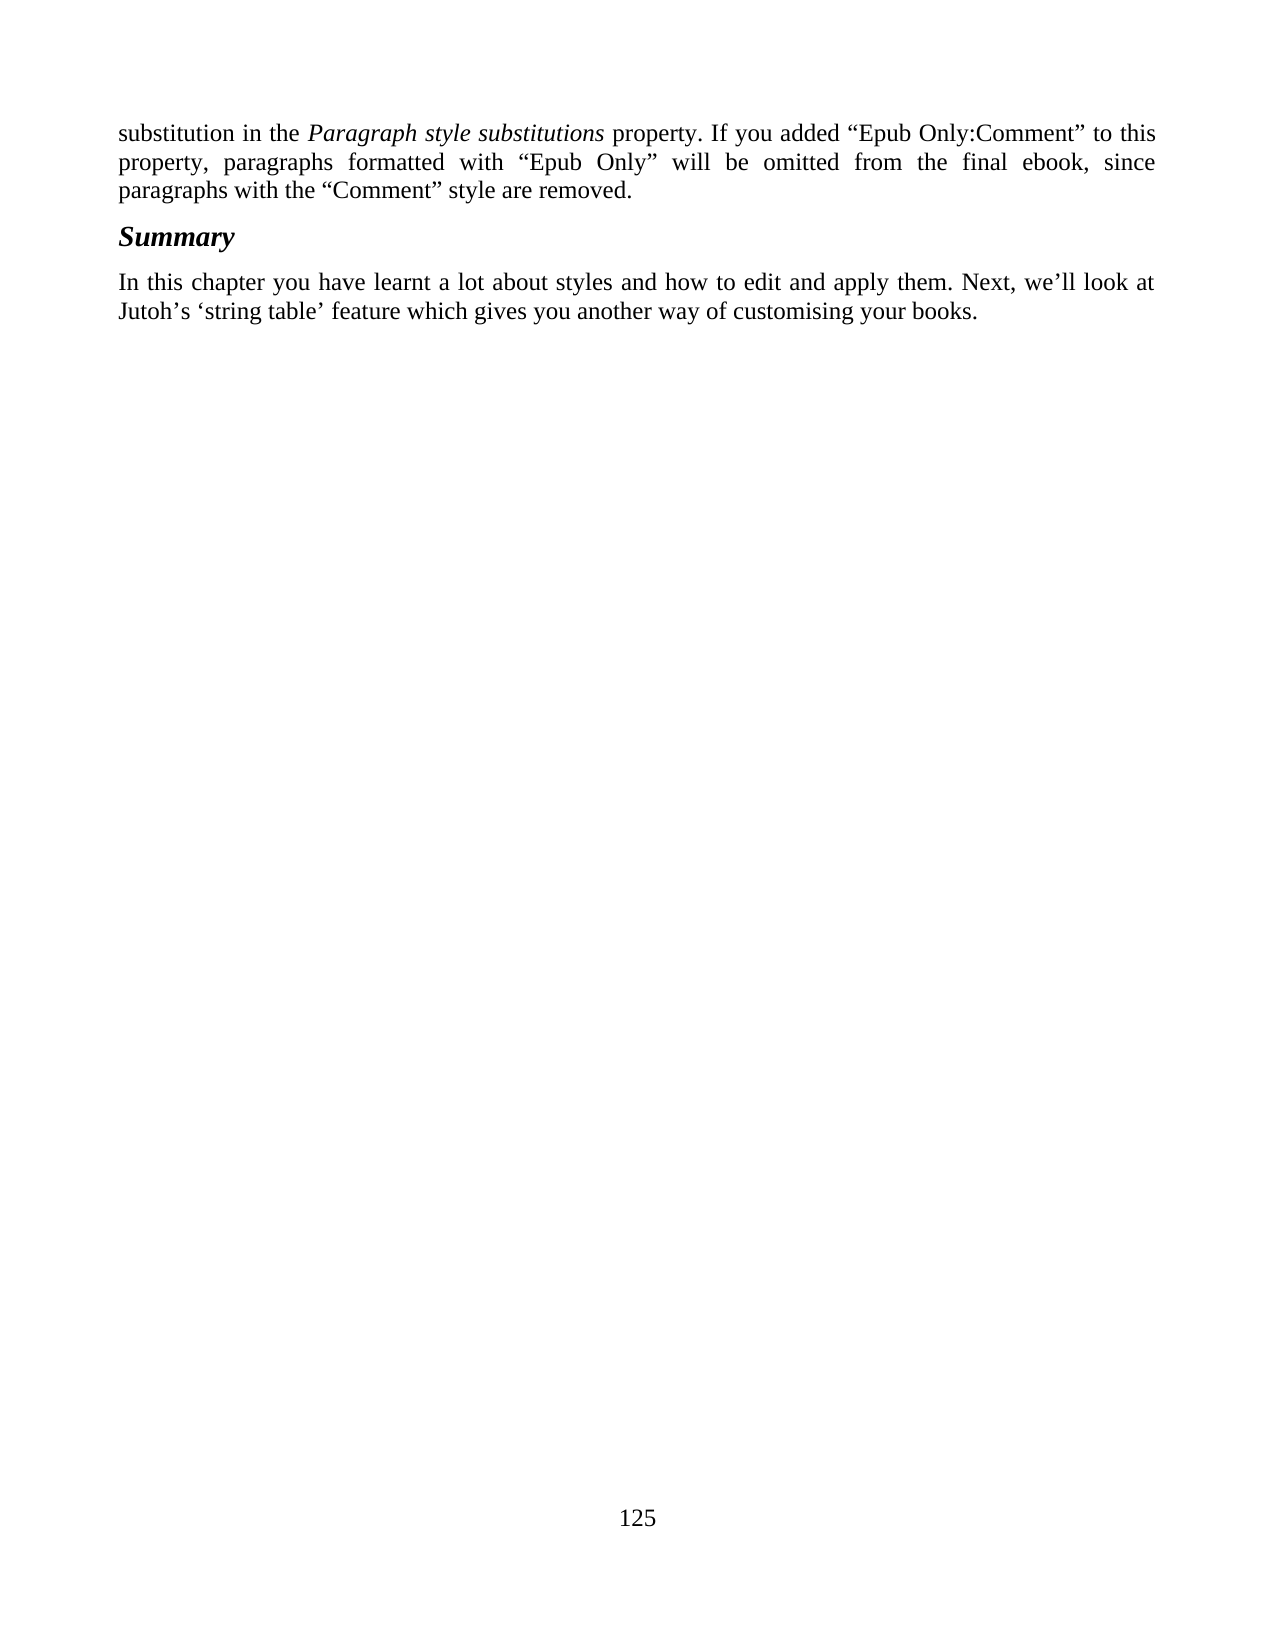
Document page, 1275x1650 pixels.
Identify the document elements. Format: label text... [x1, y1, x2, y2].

text substitution in the Paragraph style substitutions property. If you added “Epub Only:Comment” to this property, paragraphs formatted with “Epub Only” will be omitted from the final ebook, since paragraphs with the “Comment” style are removed. [118, 118, 1157, 204]
text In this chapter you have learnt a lot about styles and how to edit and apply them. Next, we’ll look at Jutoh’s ‘string table’ feature which gives you another way of customising your books. [118, 267, 1157, 325]
subtitle Summary [118, 219, 1157, 253]
